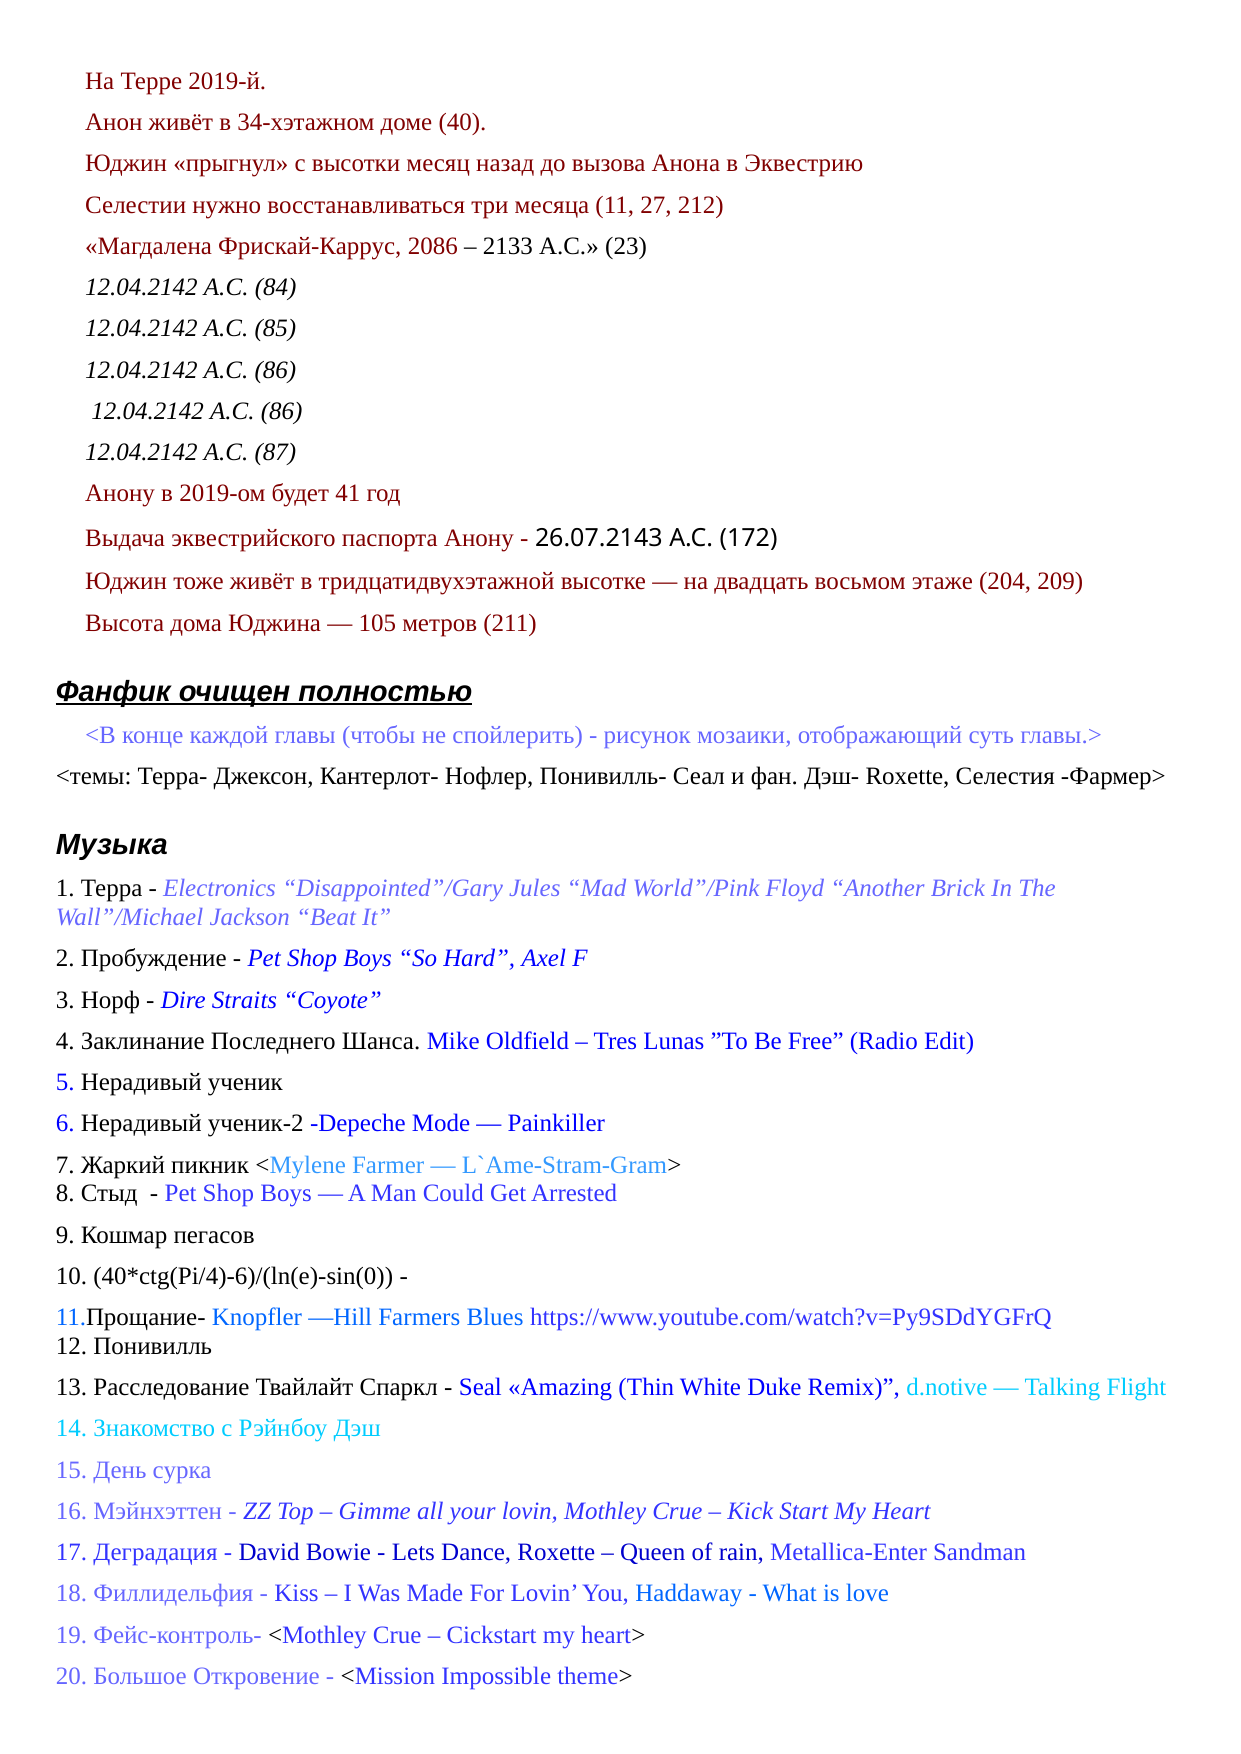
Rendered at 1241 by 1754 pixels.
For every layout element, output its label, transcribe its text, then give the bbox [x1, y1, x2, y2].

text 6. Нерадивый ученик-2 -Depeche Mode — Painkiller [56, 1108, 1173, 1137]
text Анону в 2019-ом будет 41 год [56, 478, 1173, 507]
subtitle Фанфик очищен полностью [56, 674, 1173, 707]
text 7. Жаркий пикник <Mylene Farmer — L`Ame-Stram-Gram> 8. Стыд - Pet Shop Boys — A Man Could Get Arrested [56, 1150, 1173, 1207]
text 4. Заклинание Последнего Шанса. Mike Oldfield – Tres Lunas ”To Be Free” (Radio Edit) [56, 1026, 1173, 1055]
text 14. Знакомство с Рэйнбоу Дэш [56, 1413, 1173, 1442]
text 5. Нерадивый ученик [56, 1067, 1173, 1096]
text 12.04.2142 А.С. (86) [56, 355, 1173, 383]
text 3. Норф - Dire Straits “Coyote” [56, 985, 1173, 1013]
text 17. Деградация - David Bowie - Lets Dance, Roxette – Queen of rain, Metallica-Enter Sandman [56, 1537, 1173, 1566]
text 1. Терра - Electronics “Disappointed”/Gary Jules “Mad World”/Pink Floyd “Another Brick In The Wall”/Michael Jackson “Beat It” [56, 873, 1173, 931]
text 15. День сурка [56, 1455, 1173, 1483]
text 13. Расследование Твайлайт Спаркл - Seal «Amazing (Thin White Duke Remix)”, d.notive — Talking Flight [56, 1372, 1173, 1401]
text 12.04.2142 А.C. (84) [56, 272, 1173, 301]
text 11.Прощание- Knopfler —Hill Farmers Blues https://www.youtube.com/watch?v=Py9SDdYGFrQ 12. Понивилль [56, 1302, 1173, 1360]
text 10. (40*ctg(Pi/4)-6)/(ln(e)-sin(0)) - [56, 1261, 1173, 1290]
text 2. Пробуждение - Pet Shop Boys “So Hard”, Axel F [56, 943, 1173, 972]
text 12.04.2142 А.С. (85) [56, 313, 1173, 342]
text 19. Фейс-контроль- <Mothley Crue – Cickstart my heart> [56, 1620, 1173, 1648]
text 12.04.2142 А.С. (87) [56, 437, 1173, 466]
text Высота дома Юджина — 105 метров (211) [56, 608, 1173, 636]
text «Магдалена Фрискай-Каррус, 2086 – 2133 A.C.» (23) [56, 231, 1173, 260]
text Анон живёт в 34-хэтажном доме (40). [56, 107, 1173, 136]
text Юджин тоже живёт в тридцатидвухэтажной высотке — на двадцать восьмом этаже (204, 209) [56, 566, 1173, 595]
text 9. Кошмар пегасов [56, 1220, 1173, 1248]
subtitle Музыка [56, 827, 1173, 861]
text Юджин «прыгнул» с высотки месяц назад до вызова Анона в Эквестрию [56, 148, 1173, 177]
text 16. Мэйнхэттен - ZZ Top – Gimme all your lovin, Mothley Crue – Kick Start My Heart [56, 1496, 1173, 1525]
text Селестии нужно восстанавливаться три месяца (11, 27, 212) [56, 190, 1173, 218]
text На Терре 2019-й. [56, 66, 1173, 95]
text <В конце каждой главы (чтобы не спойлерить) - рисунок мозаики, отображающий суть главы.> [56, 720, 1173, 749]
text 18. Филлидельфия - Kiss – I Was Made For Lovin’ You, Haddaway - What is love [56, 1578, 1173, 1607]
text <темы: Терра- Джексон, Кантерлот- Нофлер, Понивилль- Сеал и фан. Дэш- Roxette, Селестия -Фармер> [56, 761, 1173, 790]
text 20. Большое Откровение - <Mission Impossible theme> [56, 1661, 1173, 1690]
text Выдача эквестрийского паспорта Анону - 26.07.2143 А.С. (172) [56, 520, 1173, 554]
text 12.04.2142 А.С. (86) [56, 396, 1173, 425]
